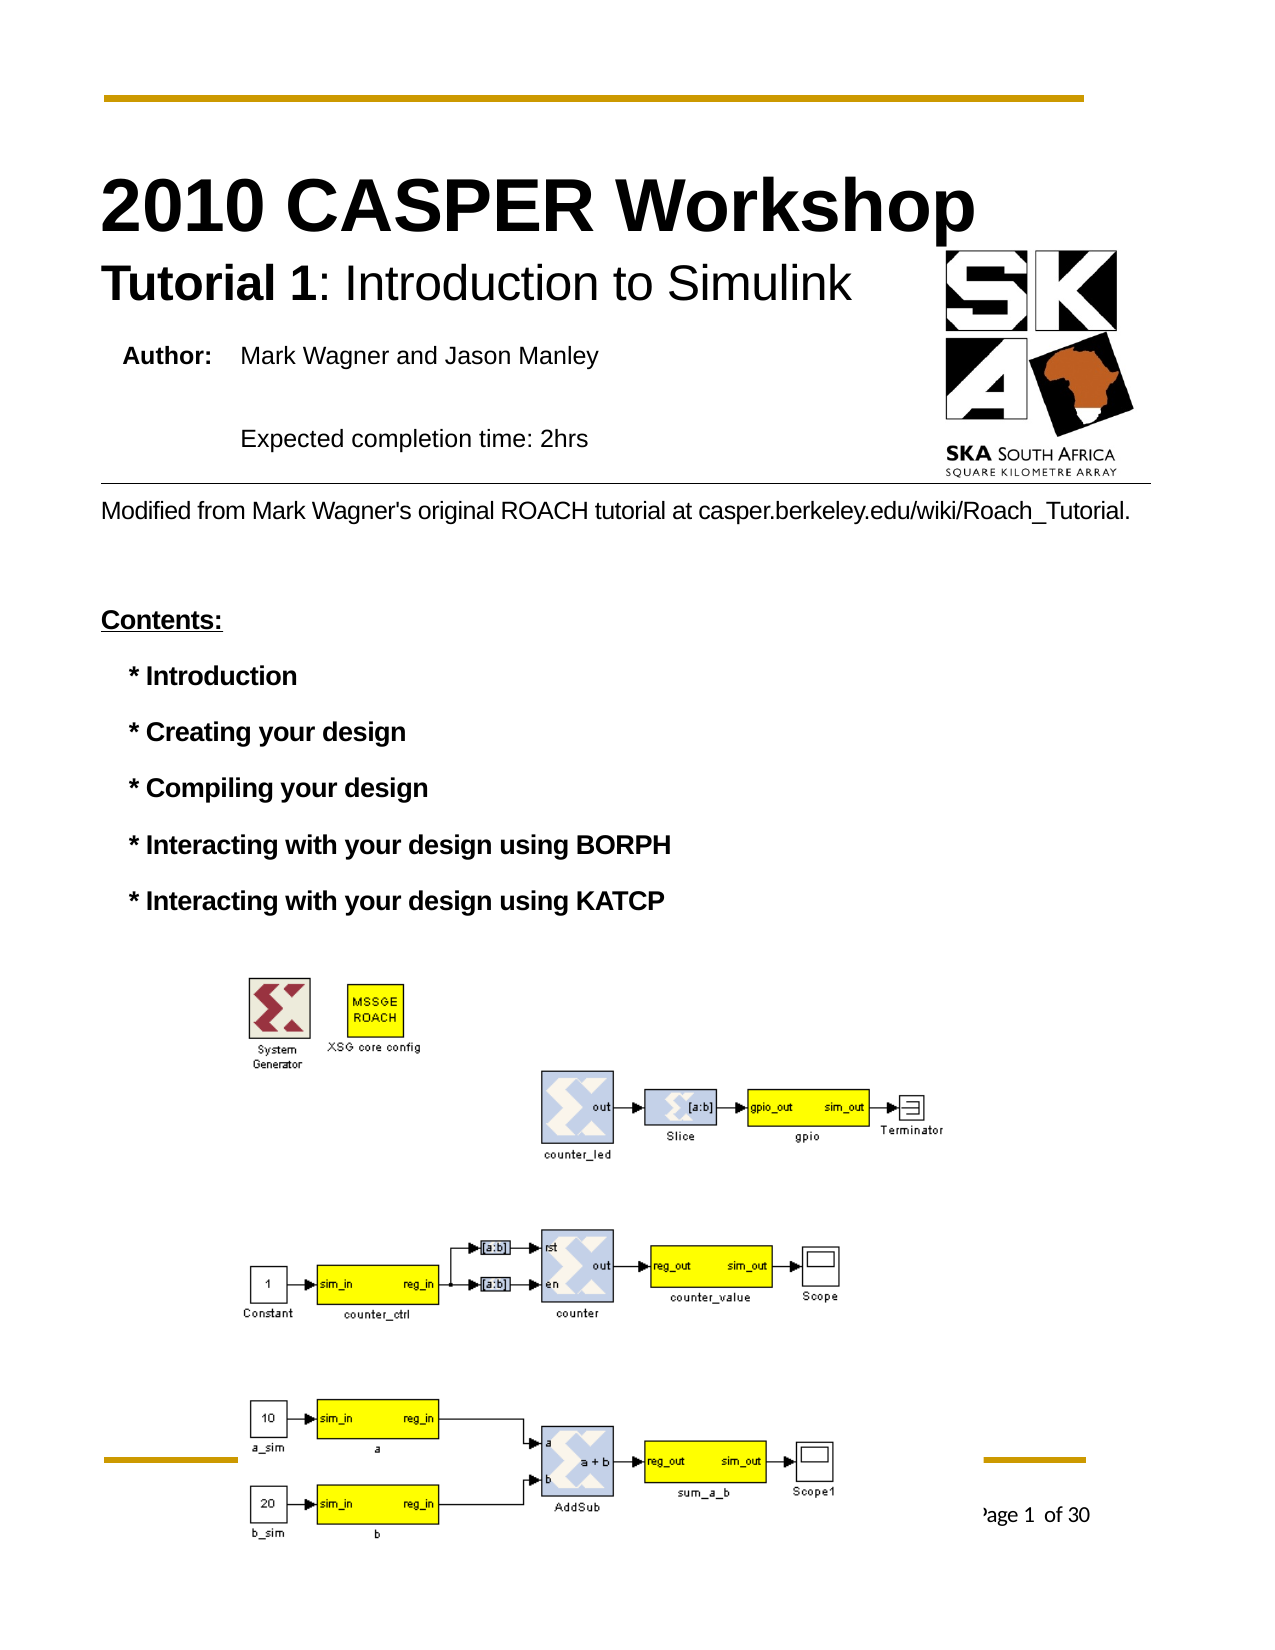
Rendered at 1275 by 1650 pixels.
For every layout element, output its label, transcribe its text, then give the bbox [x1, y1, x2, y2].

text * Introduction [101, 660, 1151, 691]
table_cell [111, 418, 229, 459]
text Contents: [101, 604, 1151, 635]
text Tutorial 1: Introduction to Simulink [101, 253, 939, 311]
table_header Author: [111, 335, 229, 376]
table_cell [111, 376, 229, 417]
text * Creating your design [101, 716, 1151, 747]
table_cell Expected completion time: 2hrs [229, 418, 849, 459]
text 2010 CASPER Workshop [101, 161, 1151, 247]
text Modified from Mark Wagner's original ROACH tutorial at casper.berkeley.edu/wiki/Roach_Tutorial. [101, 496, 1151, 525]
text * Interacting with your design using BORPH [101, 829, 1151, 860]
table_cell [229, 376, 849, 417]
text * Interacting with your design using KATCP [101, 885, 1151, 916]
text [1138, 253, 1151, 311]
table_header Mark Wagner and Jason Manley [229, 335, 849, 376]
text * Compiling your design [101, 772, 1151, 804]
